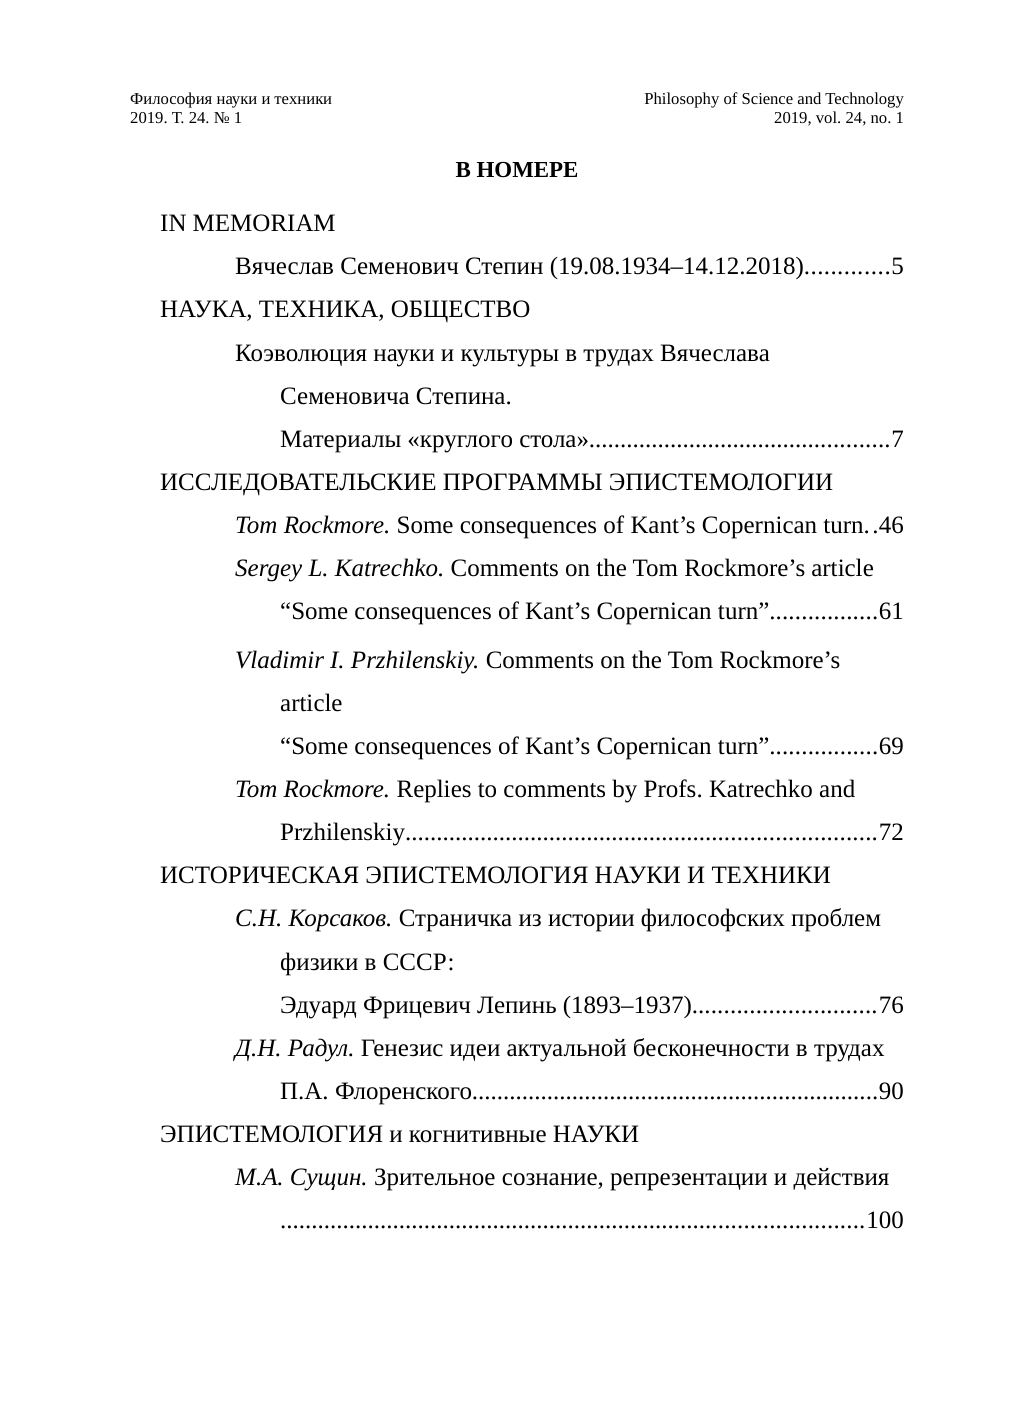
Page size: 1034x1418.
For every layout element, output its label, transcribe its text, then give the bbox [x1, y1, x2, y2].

text Коэволюция науки и культуры в трудах Вячеслава Семеновича Степина. Материалы «круглого стола» 7 [235, 338, 903, 453]
text Sergey L. Katrechko. Comments on the Tom Rockmore’s article “Some сonsequences of Kant’s Copernican turn” 61 [235, 553, 903, 625]
text ИССЛЕДОВАТЕЛЬСКИЕ ПРОГРАММЫ ЭПИСТЕМОЛОГИИ [160, 467, 903, 496]
text Вячеслав Семенович Степин (19.08.1934‒14.12.2018) 5 [235, 251, 903, 280]
text Tom Rockmore. Replies to comments by Profs. Katrechko and Przhilenskiy 72 [235, 774, 903, 846]
text М.А. Сущин. Зрительное сознание, репрезентации и действия 100 [235, 1162, 903, 1234]
text С.Н. Корсаков. Страничка из истории философских проблем физики в СССР: Эдуард Фрицевич Лепинь (1893‒1937) 76 [235, 903, 903, 1018]
text НАУКА, ТЕХНИКА, ОБЩЕСТВО [160, 294, 903, 323]
text Tom Rockmore. Some consequences of Kant’s Copernican turn 46 [235, 510, 903, 539]
text ИСТОРИЧЕСКАЯ ЭПИСТЕМОЛОГИЯ НАУКИ И ТЕХНИКИ [160, 860, 903, 889]
subtitle В НОМЕРЕ [130, 156, 903, 183]
text IN MEMORIAM [160, 208, 903, 237]
text Vladimir I. Przhilenskiy. Comments on the Tom Rockmore’s article “Some consequences of Kant’s Copernican turn” 69 [235, 645, 903, 760]
text Д.Н. Радул. Генезис идеи актуальной бесконечности в трудах П.А. Флоренского 90 [235, 1033, 903, 1105]
text ЭПИСТЕМОЛОГИЯ и когнитивные НАУКИ [160, 1119, 903, 1148]
